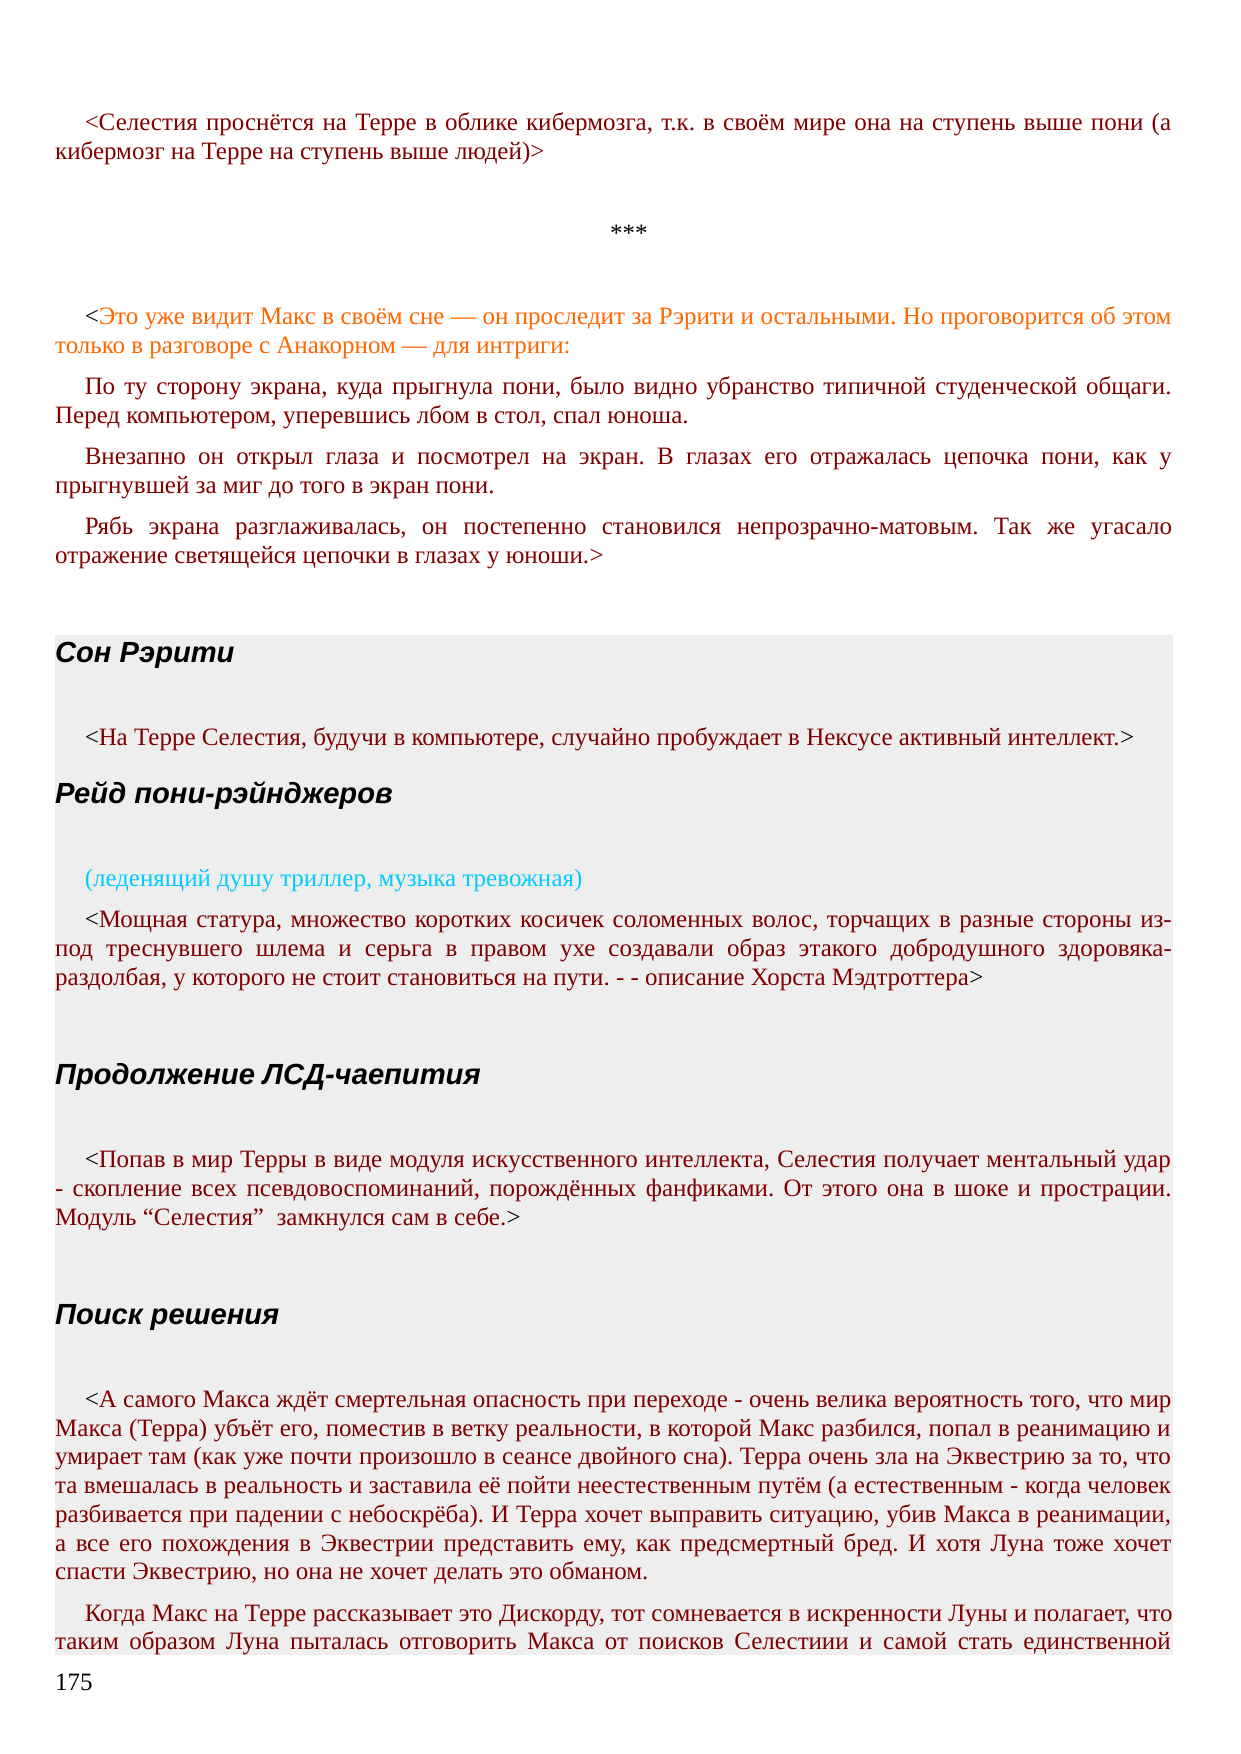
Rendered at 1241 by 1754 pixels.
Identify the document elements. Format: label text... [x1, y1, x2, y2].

subtitle Поиск решения [55, 1297, 1173, 1330]
text (леденящий душу триллер, музыка тревожная) [55, 863, 1173, 892]
text <А самого Макса ждёт смертельная опасность при переходе - очень велика вероятность того, что мир Макса (Терра) убъёт его, поместив в ветку реальности, в которой Макс разбился, попал в реанимацию и умирает там (как уже почти произошло в сеансе двойного сна). Терра очень зла на Эквестрию за то, что та вмешалась в реальность и заставила её пойти неестественным путём (а естественным - когда человек разбивается при падении с небоскрёба). И Терра хочет выправить ситуацию, убив Макса в реанимации, а все его похождения в Эквестрии представить ему, как предсмертный бред. И хотя Луна тоже хочет спасти Эквестрию, но она не хочет делать это обманом. [55, 1384, 1173, 1585]
subtitle Продолжение ЛСД-чаепития [55, 1057, 1173, 1090]
subtitle Рейд пони-рэйнджеров [55, 776, 1173, 809]
text <Мощная статура, множество коротких косичек соломенных волос, торчащих в разные стороны из-под треснувшего шлема и серьга в правом ухе создавали образ этакого добродушного здоровяка-раздолбая, у которого не стоит становиться на пути. - - описание Хорста Мэдтроттера> [55, 904, 1173, 991]
text Рябь экрана разглаживалась, он постепенно становился непрозрачно-матовым. Так же угасало отражение светящейся цепочки в глазах у юноши.> [55, 511, 1173, 568]
text Внезапно он открыл глаза и посмотрел на экран. В глазах его отражалась цепочка пони, как у прыгнувшей за миг до того в экран пони. [55, 441, 1173, 498]
subtitle Сон Рэрити [55, 635, 1173, 668]
text <На Терре Селестия, будучи в компьютере, случайно пробуждает в Нексусе активный интеллект.> [55, 722, 1173, 751]
text *** [55, 218, 1173, 247]
text По ту сторону экрана, куда прыгнула пони, было видно убранство типичной студенческой общаги. Перед компьютером, уперевшись лбом в стол, спал юноша. [55, 371, 1173, 428]
text <Попав в мир Терры в виде модуля искусственного интеллекта, Селестия получает ментальный удар - скопление всех псевдовоспоминаний, порождённых фанфиками. От этого она в шоке и прострации. Модуль “Селестия” замкнулся сам в себе.> [55, 1144, 1173, 1230]
text Когда Макс на Терре рассказывает это Дискорду, тот сомневается в искренности Луны и полагает, что таким образом Луна пыталась отговорить Макса от поисков Селестиии и самой стать единственной [55, 1598, 1173, 1655]
text <Это уже видит Макс в своём сне — он проследит за Рэрити и остальными. Но проговорится об этом только в разговоре с Анакорном — для интриги: [55, 301, 1173, 358]
text <Селестия проснётся на Терре в облике кибермозга, т.к. в своём мире она на ступень выше пони (а кибермозг на Терре на ступень выше людей)> [55, 107, 1173, 165]
